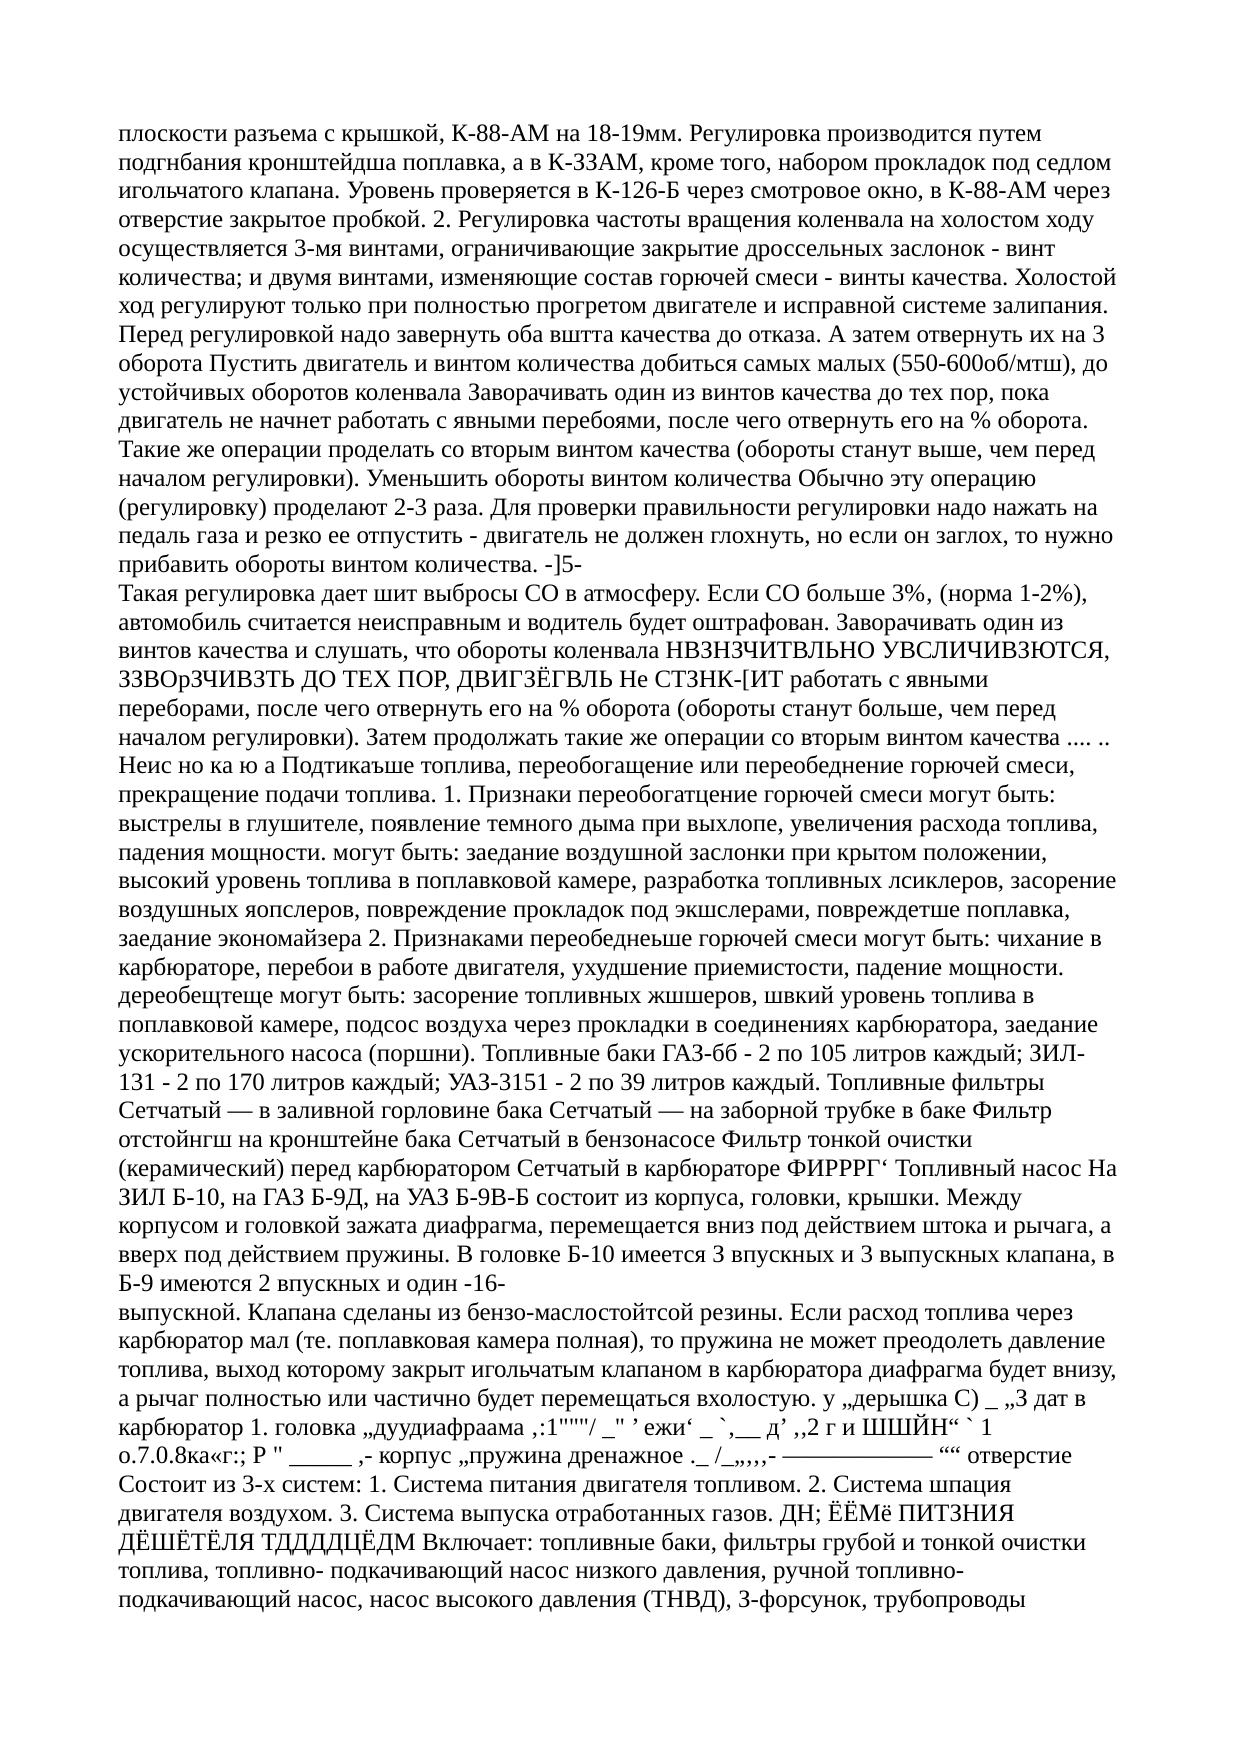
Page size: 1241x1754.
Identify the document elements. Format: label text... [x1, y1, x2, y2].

text плоскости разъема с крышкой, К-88-АМ на 18-19мм. Регулировка производится путем подгнбания кронштейдша поплавка, а в К-ЗЗАМ, кроме того, набором прокладок под седлом игольчатого клапана. Уровень проверяется в К-126-Б через смотровое окно, в К-88-АМ через отверстие закрытое пробкой. 2. Регулировка частоты вращения коленвала на холостом ходу осуществляется 3-мя винтами, ограничивающие закрытие дроссельных заслонок - винт количества; и двумя винтами, изменяющие состав горючей смеси - винты качества. Холостой ход регулируют только при полностью прогретом двигателе и исправной системе залипания. Перед регулировкой надо завернуть оба вштта качества до отказа. А затем отвернуть их на 3 оборота Пустить двигатель и винтом количества добиться самых малых (550-600об/мтш), до устойчивых оборотов коленвала Заворачивать один из винтов качества до тех пор, пока двигатель не начнет работать с явными перебоями, после чего отвернуть его на % оборота. Такие же операции проделать со вторым винтом качества (обороты станут выше, чем перед началом регулировки). Уменьшить обороты винтом количества Обычно эту операцию (регулировку) проделают 2-3 раза. Для проверки правильности регулировки надо нажать на педаль газа и резко ее отпустить - двигатель не должен глохнуть, но если он заглох, то нужно прибавить обороты винтом количества. -]5- [118, 118, 1122, 578]
text Состоит из 3-х систем: 1. Система питания двигателя топливом. 2. Система шпация двигателя воздухом. 3. Система выпуска отработанных газов. ДН; ЁЁМё ПИТЗНИЯ ДЁШЁТЁЛЯ ТДДДДЦЁДМ Включает: топливные баки, фильтры грубой и тонкой очистки топлива, топливно- подкачивающий насос низкого давления, ручной топливно-подкачивающий насос, насос высокого давления (ТНВД), З-форсунок, трубопроводы [118, 1469, 1122, 1613]
text Такая регулировка дает шит выбросы СО в атмосферу. Если СО больше 3%‚ (норма 1-2%), автомобиль считается неисправным и водитель будет оштрафован. Заворачивать один из винтов качества и слушать, что обороты коленвала НВЗНЗЧИТВЛЬНО УВСЛИЧИВЗЮТСЯ, ЗЗВОрЗЧИВЗТЬ ДО ТЕХ ПОР, ДВИГЗЁГВЛЬ Не СТЗНК-[ИТ работать с явными переборами, после чего отвернуть его на % оборота (обороты станут больше, чем перед началом регулировки). Затем продолжать такие же операции со вторым винтом качества .... .. Неис но ка ю а Подтикаъше топлива, переобогащение или переобеднение горючей смеси, прекращение подачи топлива. 1. Признаки переобогатцение горючей смеси могут быть: выстрелы в глушителе, появление темного дыма при выхлопе, увеличения расхода топлива, падения мощности. могут быть: заедание воздушной заслонки при крытом положении, высокий уровень топлива в поплавковой камере, разработка топливных лсиклеров, засорение воздушных яопслеров, повреждение прокладок под экшслерами, повреждетше поплавка, заедание экономайзера 2. Признаками переобеднеьше горючей смеси могут быть: чихание в карбюраторе, перебои в работе двигателя, ухудшение приемистости, падение мощности. дереобещтеще могут быть: засорение топливных жшшеров, швкий уровень топлива в поплавковой камере, подсос воздуха через прокладки в соединениях карбюратора, заедание ускорительного насоса (поршни). Топливные баки ГАЗ-бб - 2 по 105 литров каждый; ЗИЛ-131 - 2 по 170 литров каждый; УАЗ-3151 - 2 по 39 литров каждый. Топливные фильтры Сетчатый — в заливной горловине бака Сетчатый — на заборной трубке в баке Фильтр отстойнгш на кронштейне бака Сетчатый в бензонасосе Фильтр тонкой очистки (керамический) перед карбюратором Сетчатый в карбюраторе ФИРРРГ‘ Топливный насос На ЗИЛ Б-10, на ГАЗ Б-9Д, на УАЗ Б-9В-Б состоит из корпуса, головки, крышки. Между корпусом и головкой зажата диафрагма, перемещается вниз под действием штока и рычага, а вверх под действием пружины. В головке Б-10 имеется З впускных и 3 выпускных клапана, в Б-9 имеются 2 впускных и один -16- [118, 578, 1122, 1297]
text выпускной. Клапана сделаны из бензо-маслостойтсой резины. Если расход топлива через карбюратор мал (те. поплавковая камера полная), то пружина не может преодолеть давление топлива, выход которому закрыт игольчатым клапаном в карбюратора диафрагма будет внизу, а рычаг полностью или частично будет перемещаться вхолостую. у „дерышка С) _ „З дат в карбюратор 1. головка „дуудиафраама ‚:1"""/ _" ’ ежи‘ _ `‚__ д’ ‚,2 г и ШШЙН“ ` 1 о.7.0.8ка«г:; Р " _____ ,- корпус „пружина дренажное ._ /_„‚,‚- —————— ““ отверстие [118, 1297, 1122, 1469]
